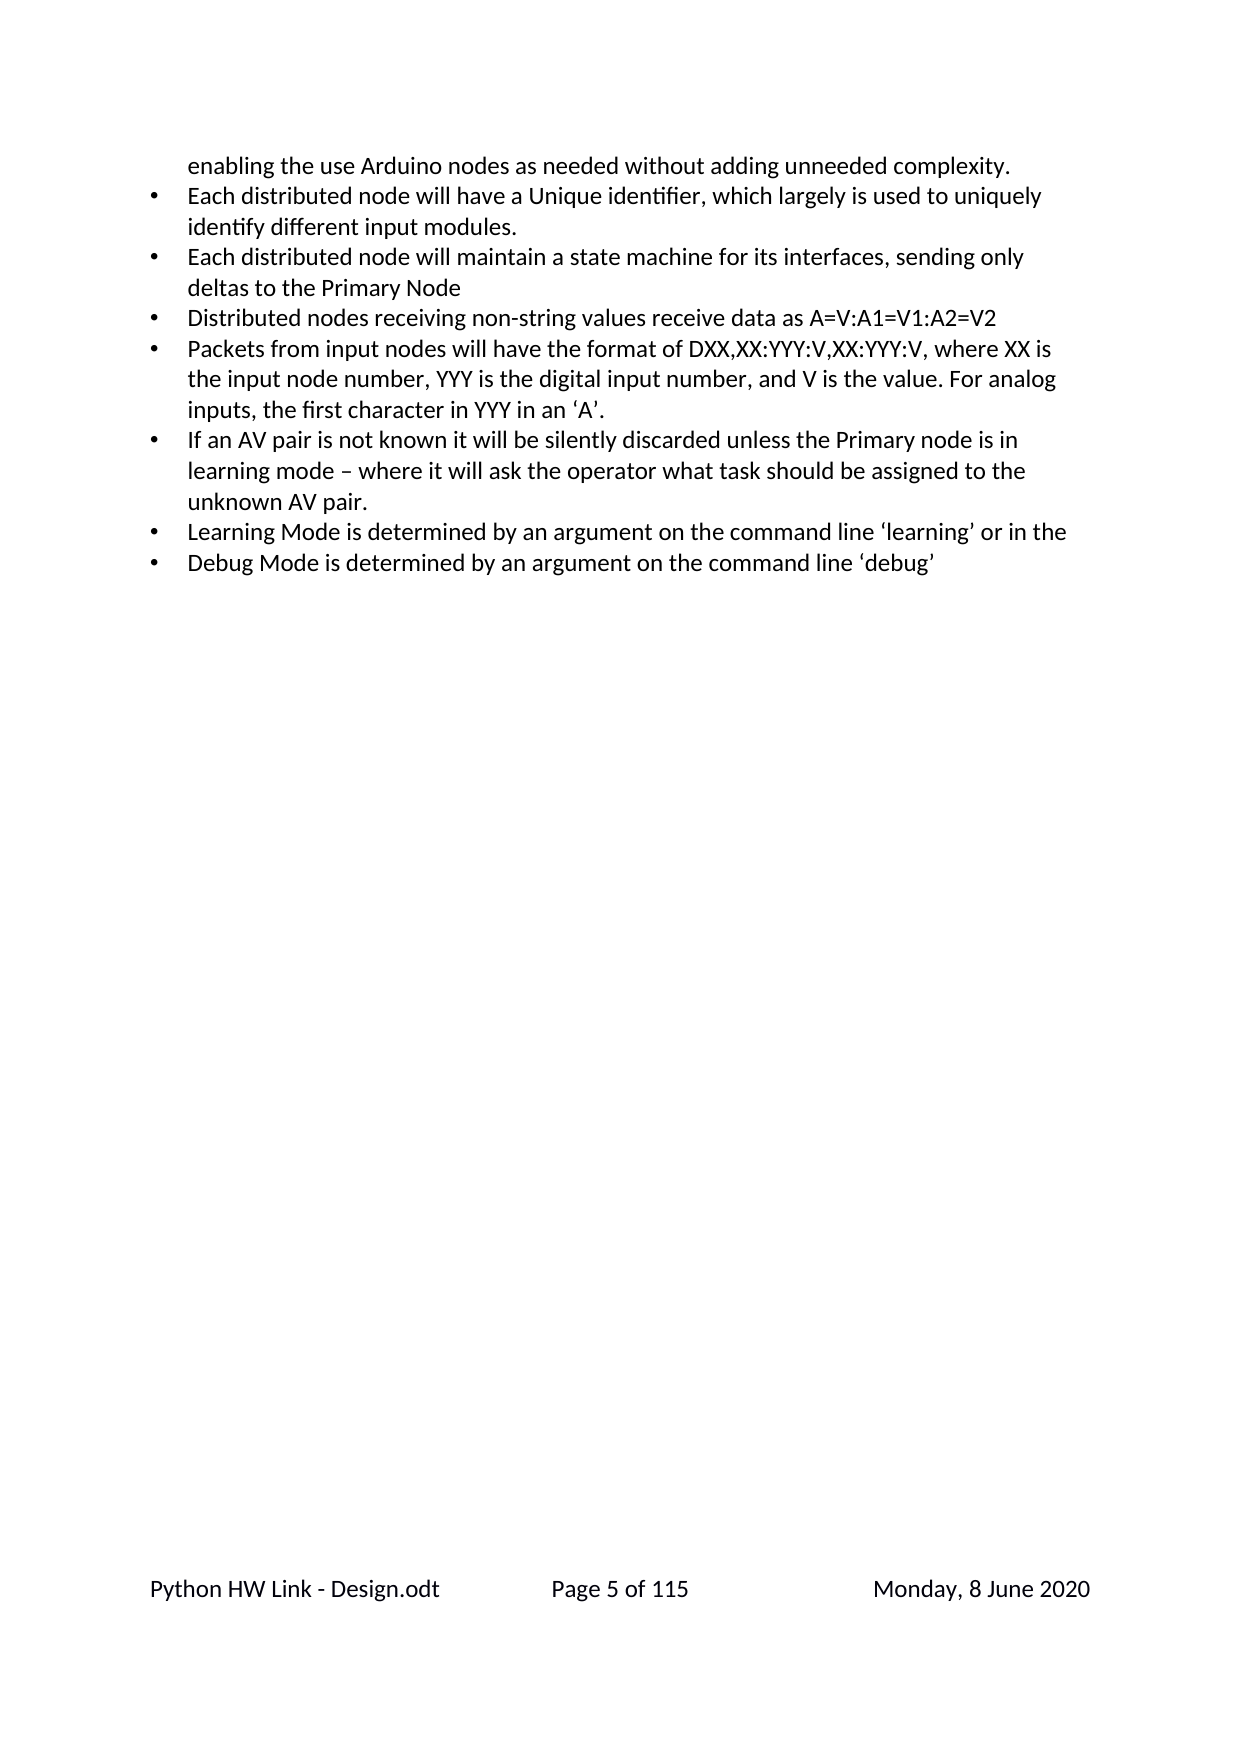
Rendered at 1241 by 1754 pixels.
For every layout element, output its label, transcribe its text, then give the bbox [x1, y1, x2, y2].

list Distributed nodes receiving non-string values receive data as A=V:A1=V1:A2=V2 [150, 303, 1090, 333]
list Each distributed node will have a Unique identifier, which largely is used to uniquely identify different input modules. [150, 181, 1090, 242]
list Debug Mode is determined by an argument on the command line ‘debug’ [150, 547, 1090, 577]
list Each distributed node will maintain a state machine for its interfaces, sending only deltas to the Primary Node [150, 242, 1090, 303]
list If an AV pair is not known it will be silently discarded unless the Primary node is in learning mode – where it will ask the operator what task should be assigned to the unknown AV pair. [150, 425, 1090, 516]
list Packets from input nodes will have the format of DXX,XX:YYY:V,XX:YYY:V, where XX is the input node number, YYY is the digital input number, and V is the value. For analog inputs, the first character in YYY in an ‘A’. [150, 333, 1090, 425]
list enabling the use Arduino nodes as needed without adding unneeded complexity. [150, 150, 1090, 181]
list Learning Mode is determined by an argument on the command line ‘learning’ or in the [150, 516, 1090, 547]
